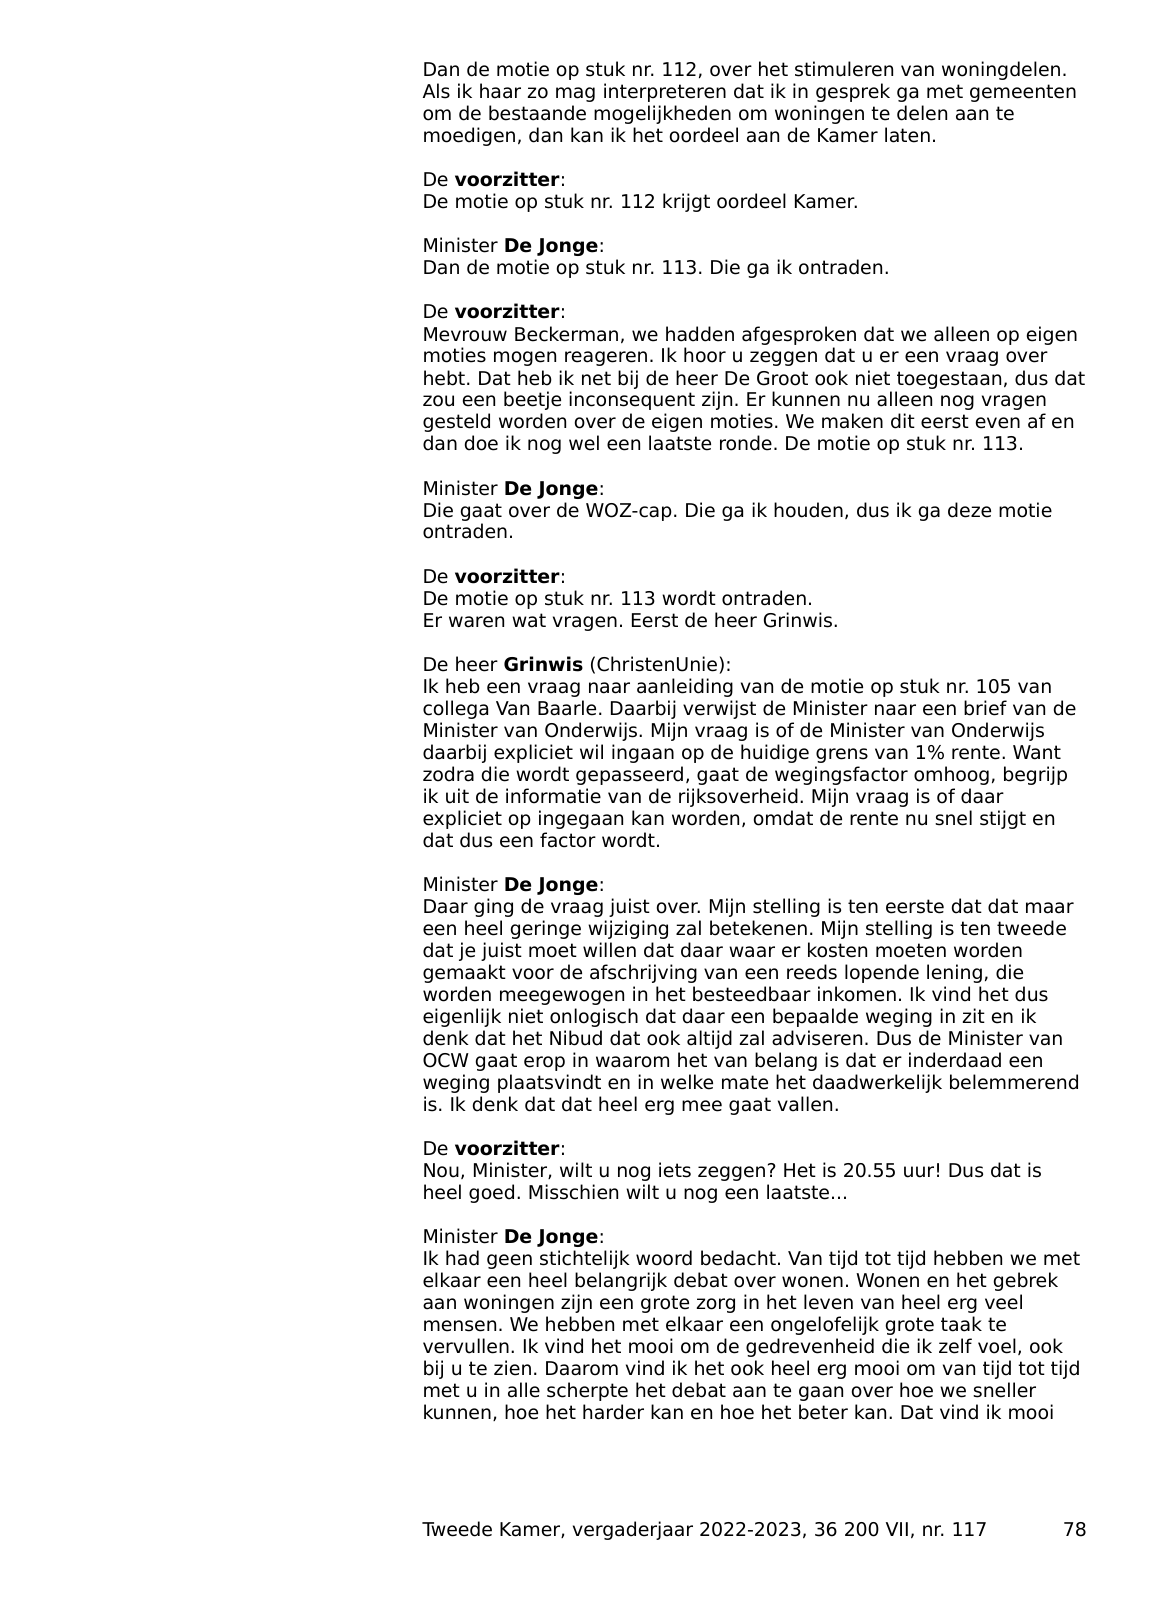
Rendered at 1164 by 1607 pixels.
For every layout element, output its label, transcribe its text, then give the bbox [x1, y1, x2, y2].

text De voorzitter: [422, 566, 1087, 588]
text De motie op stuk nr. 113 wordt ontraden. [422, 588, 1087, 609]
text Mevrouw Beckerman, we hadden afgesproken dat we alleen op eigen moties mogen reageren. Ik hoor u zeggen dat u er een vraag over hebt. Dat heb ik net bij de heer De Groot ook niet toegestaan, dus dat zou een beetje inconsequent zijn. Er kunnen nu alleen nog vragen gesteld worden over de eigen moties. We maken dit eerst even af en dan doe ik nog wel een laatste ronde. De motie op stuk nr. 113. [422, 323, 1087, 455]
text Die gaat over de WOZ-cap. Die ga ik houden, dus ik ga deze motie ontraden. [422, 499, 1087, 543]
text Dan de motie op stuk nr. 113. Die ga ik ontraden. [422, 257, 1087, 279]
text De motie op stuk nr. 112 krijgt oordeel Kamer. [422, 191, 1087, 213]
text Minister De Jonge: [422, 235, 1087, 257]
text Ik had geen stichtelijk woord bedacht. Van tijd tot tijd hebben we met elkaar een heel belangrijk debat over wonen. Wonen en het gebrek aan woningen zijn een grote zorg in het leven van heel erg veel mensen. We hebben met elkaar een ongelofelijk grote taak te vervullen. Ik vind het mooi om de gedrevenheid die ik zelf voel, ook bij u te zien. Daarom vind ik het ook heel erg mooi om van tijd tot tijd met u in alle scherpte het debat aan te gaan over hoe we sneller kunnen, hoe het harder kan en hoe het beter kan. Dat vind ik mooi [422, 1248, 1087, 1424]
text Er waren wat vragen. Eerst de heer Grinwis. [422, 609, 1087, 632]
text Nou, Minister, wilt u nog iets zeggen? Het is 20.55 uur! Dus dat is heel goed. Misschien wilt u nog een laatste... [422, 1160, 1087, 1204]
text Dan de motie op stuk nr. 112, over het stimuleren van woningdelen. Als ik haar zo mag interpreteren dat ik in gesprek ga met gemeenten om de bestaande mogelijkheden om woningen te delen aan te moedigen, dan kan ik het oordeel aan de Kamer laten. [422, 59, 1087, 147]
text Minister De Jonge: [422, 477, 1087, 499]
text De voorzitter: [422, 169, 1087, 191]
text Daar ging de vraag juist over. Mijn stelling is ten eerste dat dat maar een heel geringe wijziging zal betekenen. Mijn stelling is ten tweede dat je juist moet willen dat daar waar er kosten moeten worden gemaakt voor de afschrijving van een reeds lopende lening, die worden meegewogen in het besteedbaar inkomen. Ik vind het dus eigenlijk niet onlogisch dat daar een bepaalde weging in zit en ik denk dat het Nibud dat ook altijd zal adviseren. Dus de Minister van OCW gaat erop in waarom het van belang is dat er inderdaad een weging plaatsvindt en in welke mate het daadwerkelijk belemmerend is. Ik denk dat dat heel erg mee gaat vallen. [422, 896, 1087, 1116]
text Ik heb een vraag naar aanleiding van de motie op stuk nr. 105 van collega Van Baarle. Daarbij verwijst de Minister naar een brief van de Minister van Onderwijs. Mijn vraag is of de Minister van Onderwijs daarbij expliciet wil ingaan op de huidige grens van 1% rente. Want zodra die wordt gepasseerd, gaat de wegingsfactor omhoog, begrijp ik uit de informatie van de rijksoverheid. Mijn vraag is of daar expliciet op ingegaan kan worden, omdat de rente nu snel stijgt en dat dus een factor wordt. [422, 676, 1087, 852]
text De voorzitter: [422, 301, 1087, 323]
text De heer Grinwis (ChristenUnie): [422, 654, 1087, 676]
text Minister De Jonge: [422, 874, 1087, 896]
text Minister De Jonge: [422, 1226, 1087, 1248]
text De voorzitter: [422, 1138, 1087, 1160]
